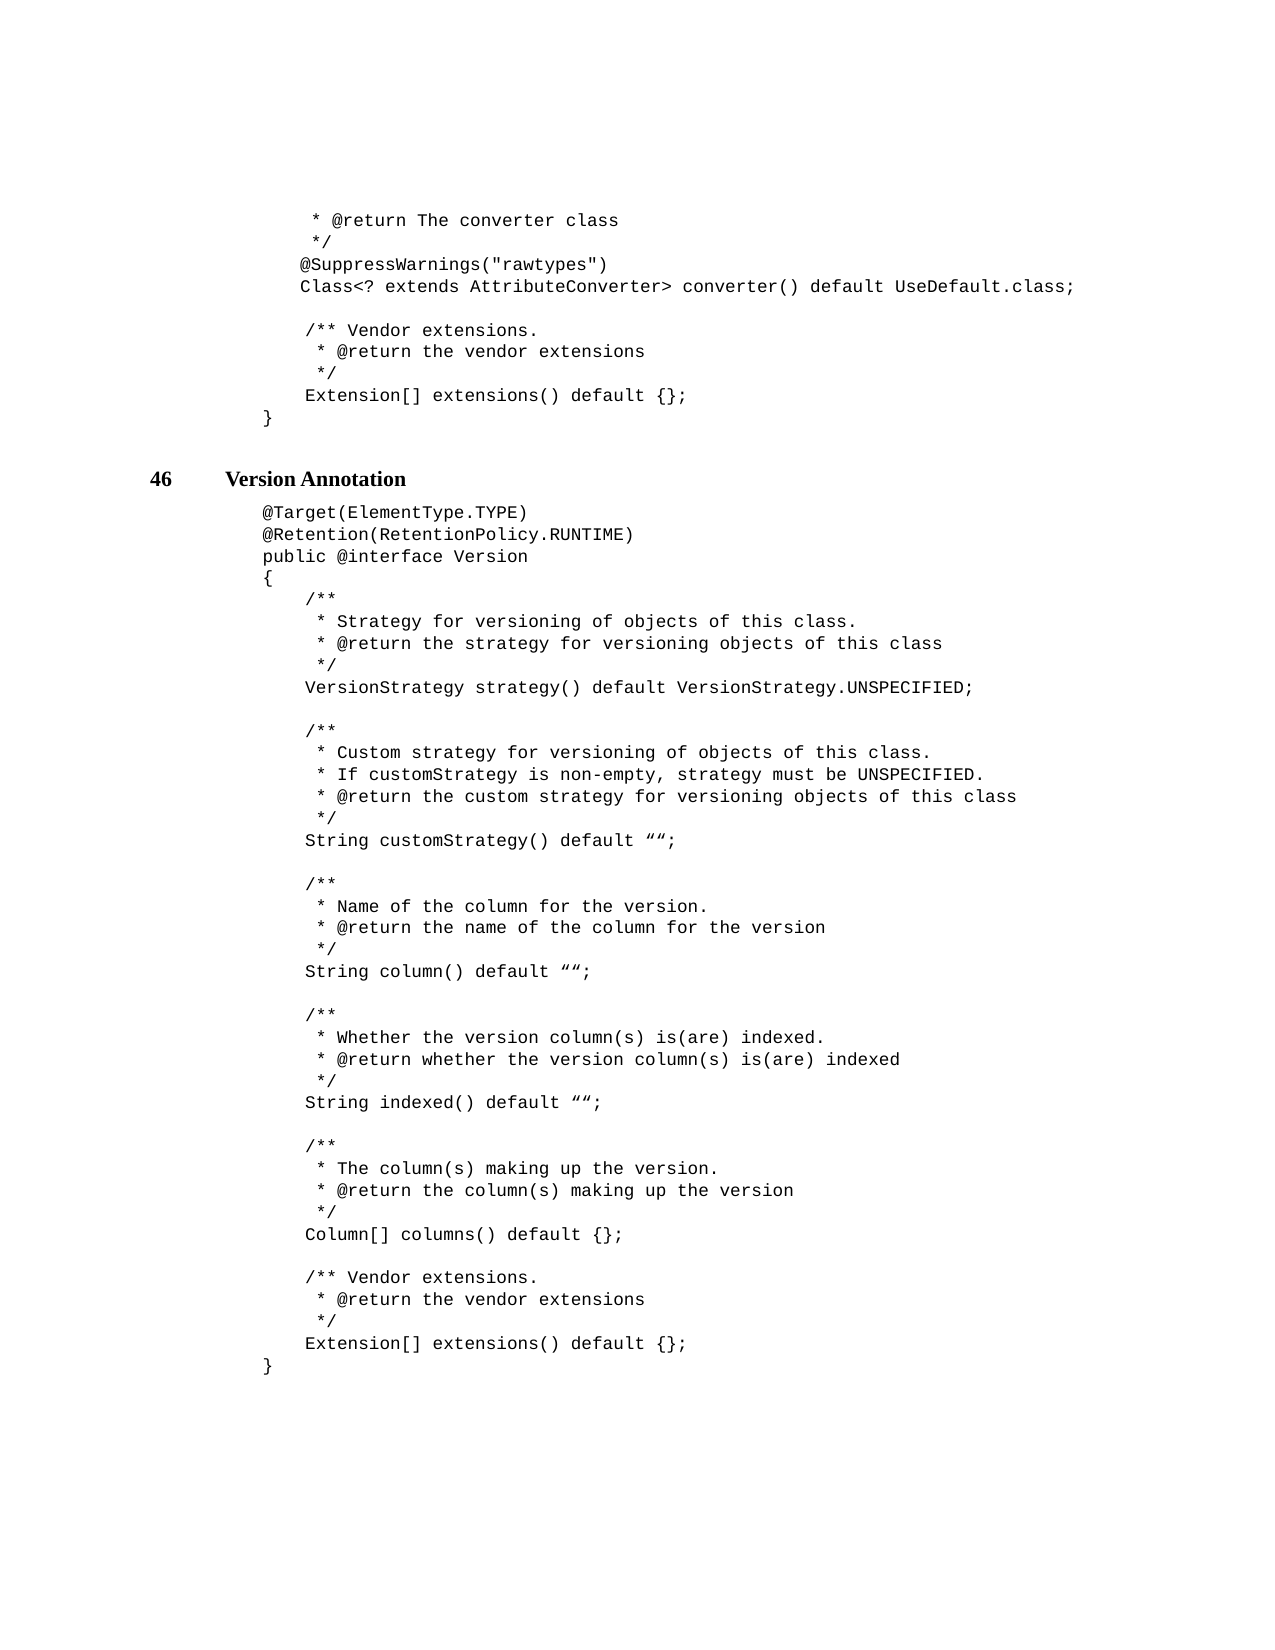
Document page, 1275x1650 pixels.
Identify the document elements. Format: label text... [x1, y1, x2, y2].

text String customStrategy() default ““; [262, 830, 1125, 852]
text /** Vendor extensions. [262, 1267, 1125, 1289]
text /** [262, 1005, 1125, 1027]
text /** [262, 873, 1125, 895]
text } [262, 1355, 1125, 1377]
text * Custom strategy for versioning of objects of this class. [262, 742, 1125, 764]
text */ [262, 655, 1125, 677]
text */ [262, 232, 1125, 254]
text * If customStrategy is non-empty, strategy must be UNSPECIFIED. [262, 764, 1125, 786]
text Extension[] extensions() default {}; [262, 385, 1125, 407]
text /** [262, 1136, 1125, 1158]
text */ [262, 939, 1125, 961]
text @Retention(RetentionPolicy.RUNTIME) [262, 523, 1125, 545]
text } [262, 407, 1125, 429]
text * @return The converter class [262, 210, 1125, 232]
text */ [262, 1070, 1125, 1092]
text String column() default ““; [262, 961, 1125, 983]
text */ [262, 1311, 1125, 1333]
text */ [262, 1202, 1125, 1223]
text * @return the vendor extensions [262, 1289, 1125, 1311]
text Column[] columns() default {}; [262, 1223, 1125, 1245]
text * @return the vendor extensions [262, 341, 1125, 363]
text * @return the strategy for versioning objects of this class [262, 633, 1125, 655]
text String indexed() default ““; [262, 1092, 1125, 1114]
text @Target(ElementType.TYPE) [262, 502, 1125, 523]
text * @return the custom strategy for versioning objects of this class [262, 786, 1125, 808]
text Extension[] extensions() default {}; [262, 1333, 1125, 1355]
text /** [262, 720, 1125, 742]
text * @return the column(s) making up the version [262, 1180, 1125, 1202]
text * Strategy for versioning of objects of this class. [262, 611, 1125, 633]
text */ [262, 808, 1125, 830]
text public @interface Version [262, 545, 1125, 567]
text @SuppressWarnings("rawtypes") [262, 254, 1125, 276]
text * Whether the version column(s) is(are) indexed. [262, 1027, 1125, 1048]
text /** [262, 589, 1125, 611]
text Class<? extends AttributeConverter> converter() default UseDefault.class; [262, 276, 1125, 297]
text /** Vendor extensions. [262, 319, 1125, 341]
text * @return the name of the column for the version [262, 917, 1125, 939]
subtitle Version Annotation [150, 465, 1125, 491]
text VersionStrategy strategy() default VersionStrategy.UNSPECIFIED; [262, 677, 1125, 698]
text * The column(s) making up the version. [262, 1158, 1125, 1180]
text */ [262, 363, 1125, 385]
text * Name of the column for the version. [262, 895, 1125, 917]
text { [262, 567, 1125, 589]
text * @return whether the version column(s) is(are) indexed [262, 1048, 1125, 1070]
